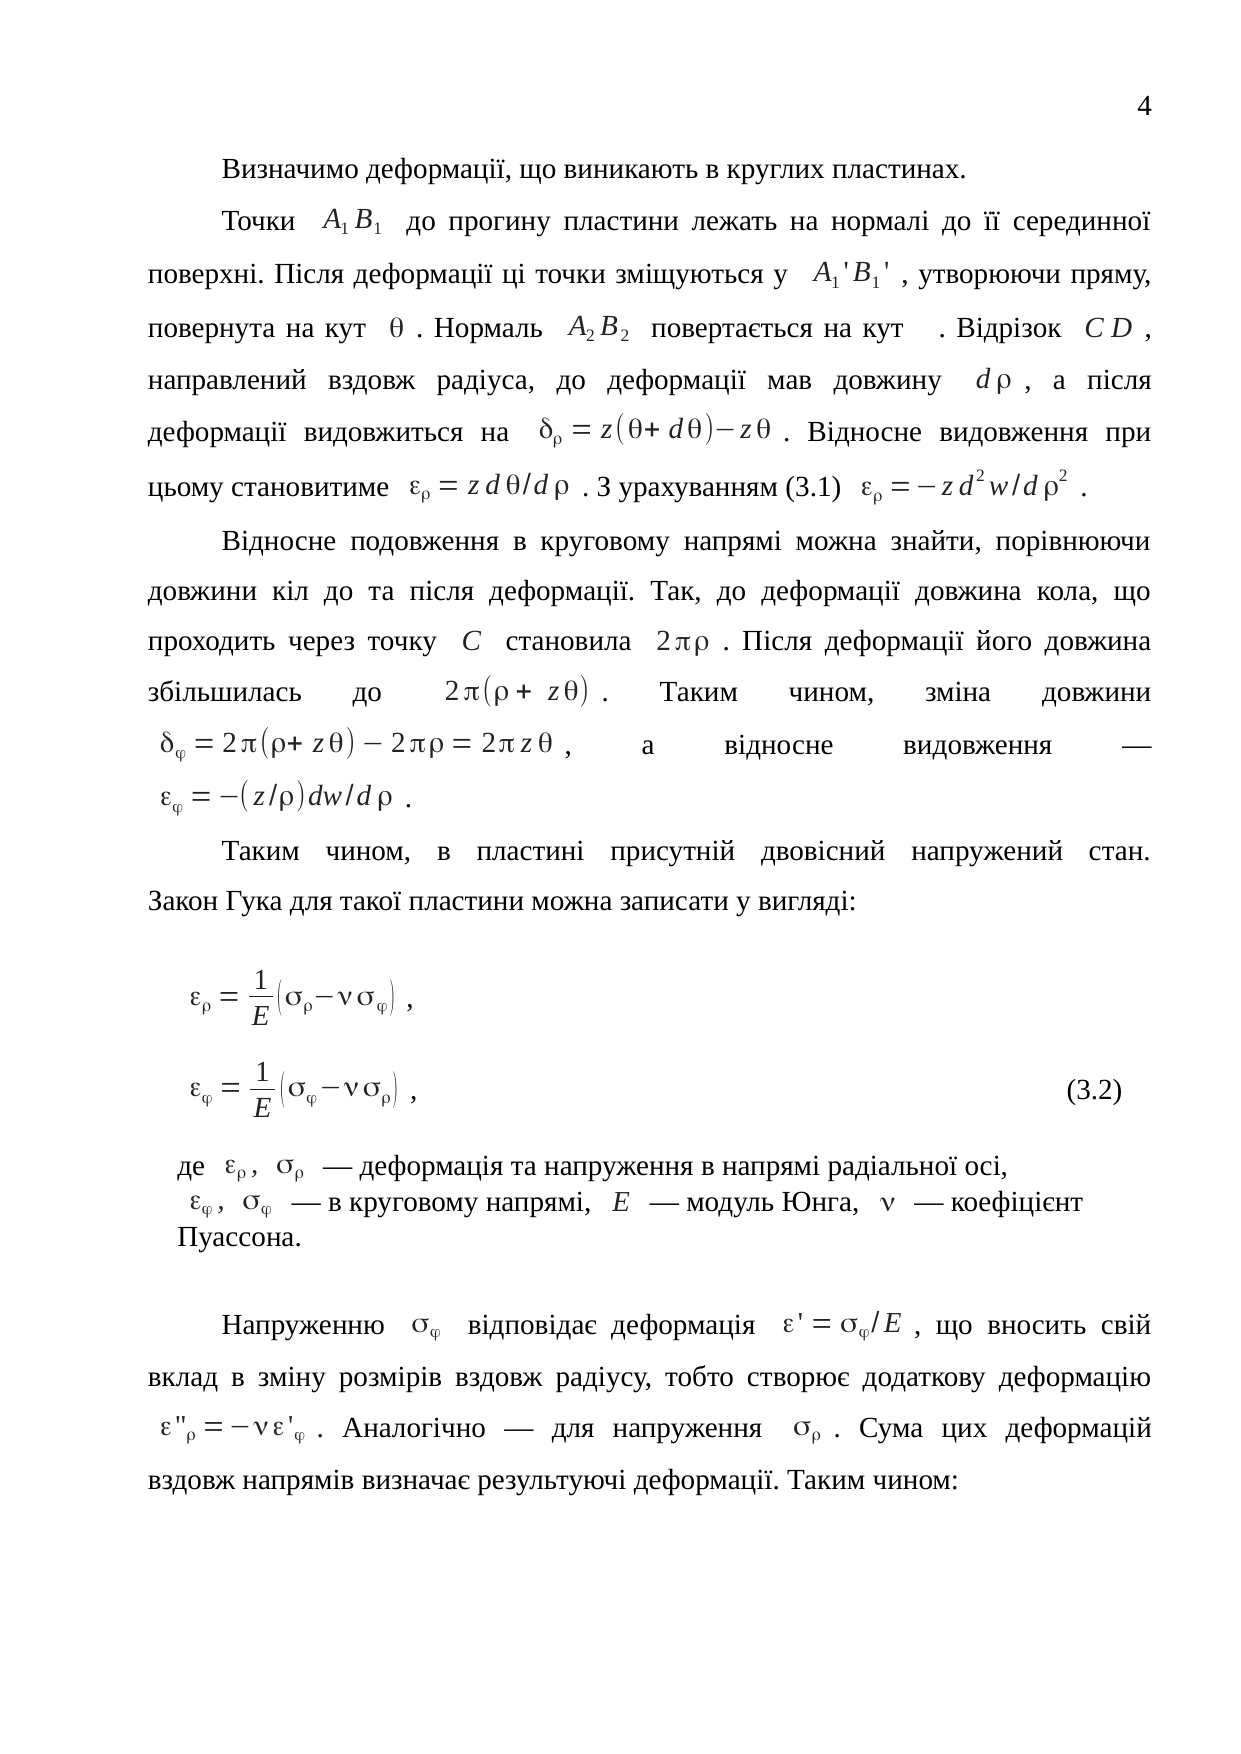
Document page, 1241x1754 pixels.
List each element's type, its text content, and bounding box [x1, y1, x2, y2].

text Таким чином, в пластині присутній двовісний напружений стан. Закон Гука для такої пластини можна записати у вигляді: [148, 833, 1152, 916]
text , [148, 934, 1152, 1025]
text Точки до прогину пластини лежать на нормалі до її серединної поверхні. Після деформації ці точки зміщуються у , утворюючи пряму, повернута на кут . Нормаль повертається на кут . Відрізок , направлений вздовж радіуса, до деформації мав довжину , а після деформації видовжиться на . Відносне видовження при цьому становитиме . З урахуванням (3.1) . [148, 202, 1152, 506]
text Відносне подовження в круговому напрямі можна знайти, порівнюючи довжини кіл до та після деформації. Так, до деформації довжина кола, що проходить через точку становила . Після деформації його довжина збільшилась до . Таким чином, зміна довжини , а відносне видовження — . [148, 523, 1152, 816]
text де — деформація та напруження в напрямі радіальної осі, — в круговому напрямі, — модуль Юнга, — коефіцієнт Пуассона. [148, 1117, 1152, 1282]
text Напруженню відповідає деформація , що вносить свій вклад в зміну розмірів вздовж радіусу, тобто створює додаткову деформацію . Аналогічно — для напруження . Сума цих деформацій вздовж напрямів визначає результуючі деформації. Таким чином: [148, 1306, 1152, 1496]
text , (3.2) [148, 1025, 1152, 1117]
text Визначимо деформації, що виникають в круглих пластинах. [148, 152, 1152, 185]
